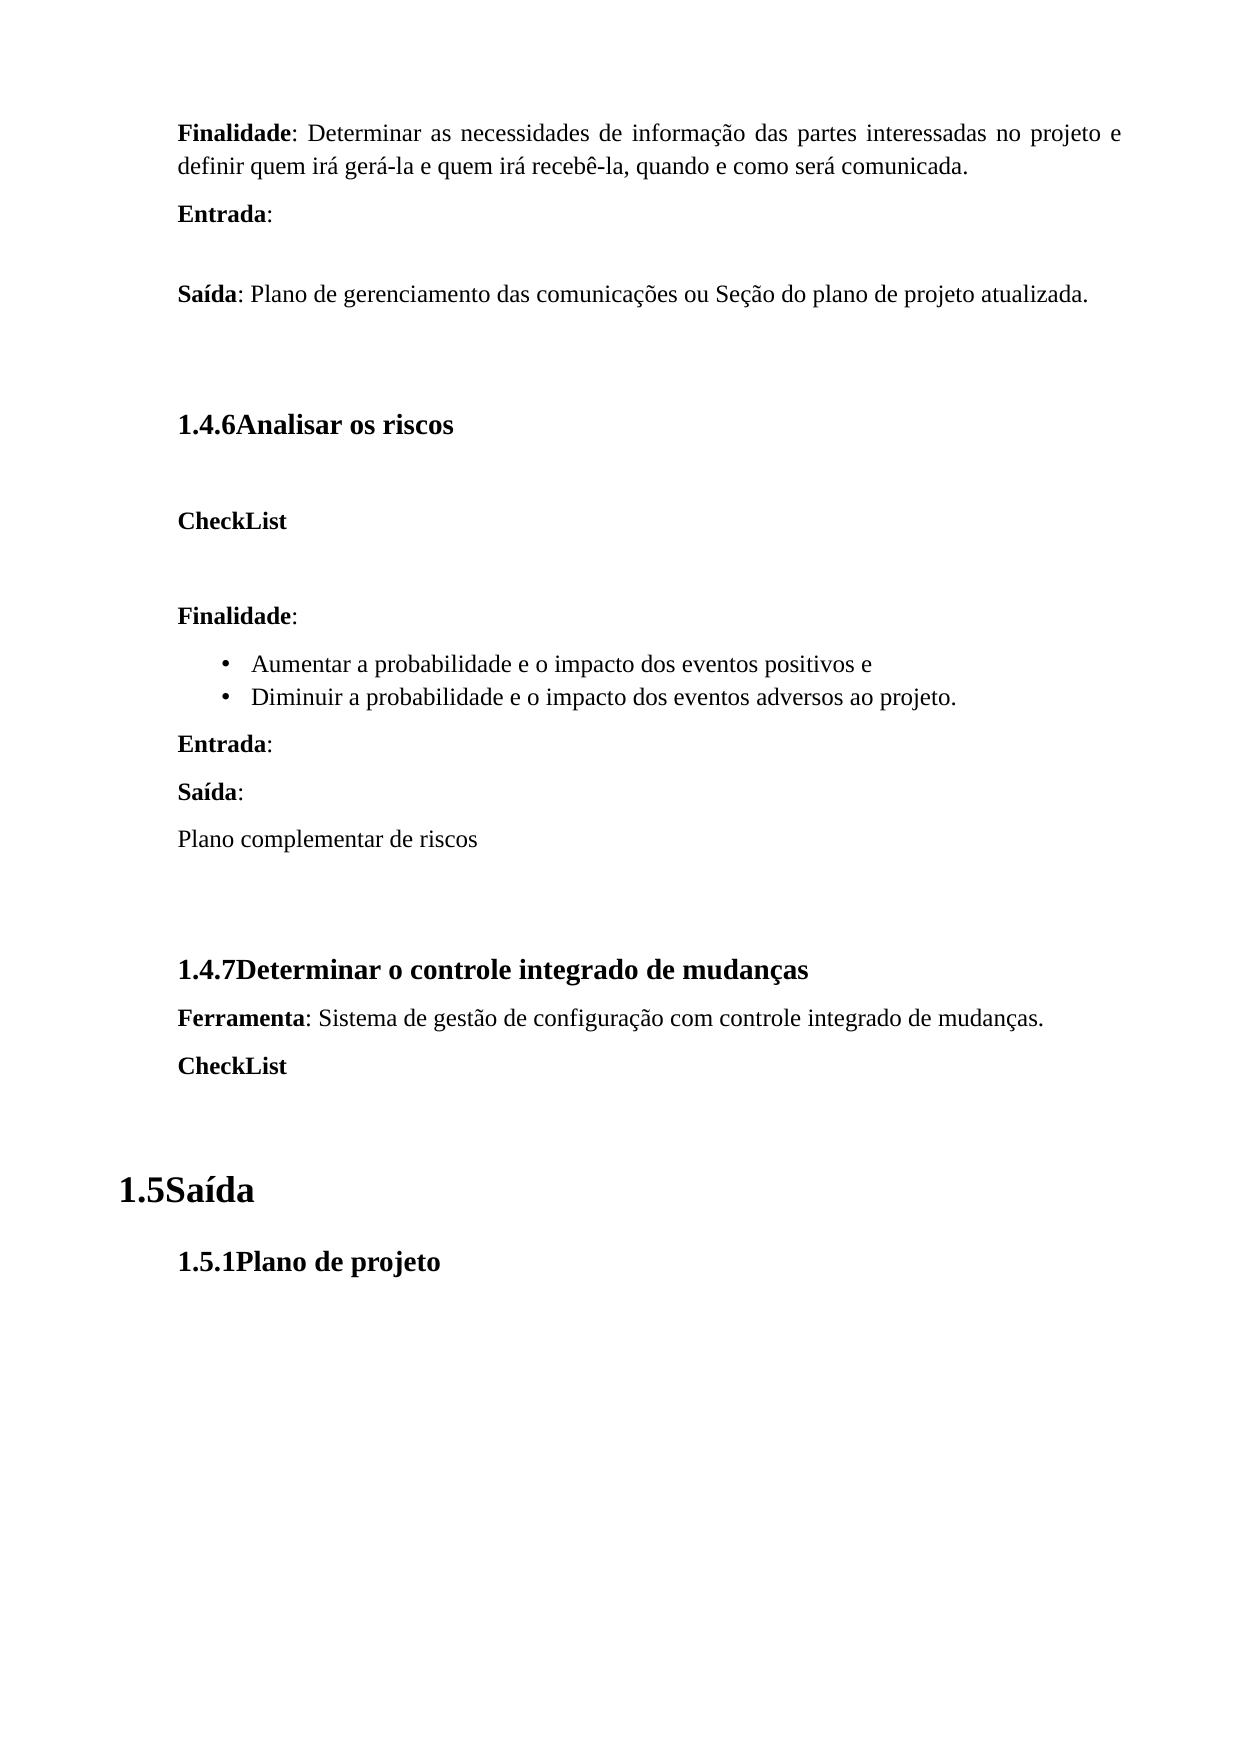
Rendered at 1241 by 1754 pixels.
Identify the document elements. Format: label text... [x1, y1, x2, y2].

subtitle 1.4.6Analisar os riscos [177, 407, 1122, 441]
subtitle 1.4.7Determinar o controle integrado de mudanças [177, 952, 1122, 986]
text Finalidade: Determinar as necessidades de informação das partes interessadas no projeto e definir quem irá gerá-la e quem irá recebê-la, quando e como será comunicada. [177, 118, 1122, 180]
text CheckList [177, 506, 1122, 534]
text Saída: Plano de gerenciamento das comunicações ou Seção do plano de projeto atualizada. [177, 279, 1122, 308]
text Entrada: [177, 199, 1122, 227]
list Diminuir a probabilidade e o impacto dos eventos adversos ao projeto. [221, 682, 1122, 710]
text Ferramenta: Sistema de gestão de configuração com controle integrado de mudanças. [177, 1003, 1122, 1032]
text Finalidade: [177, 601, 1122, 630]
subtitle 1.5.1Plano de projeto [177, 1244, 1122, 1277]
text Entrada: [177, 729, 1122, 758]
subtitle 1.5Saída [118, 1167, 1122, 1210]
list Aumentar a probabilidade e o impacto dos eventos positivos e [221, 649, 1122, 677]
text CheckList [177, 1051, 1122, 1080]
text Saída: [177, 777, 1122, 806]
text Plano complementar de riscos [177, 824, 1122, 853]
